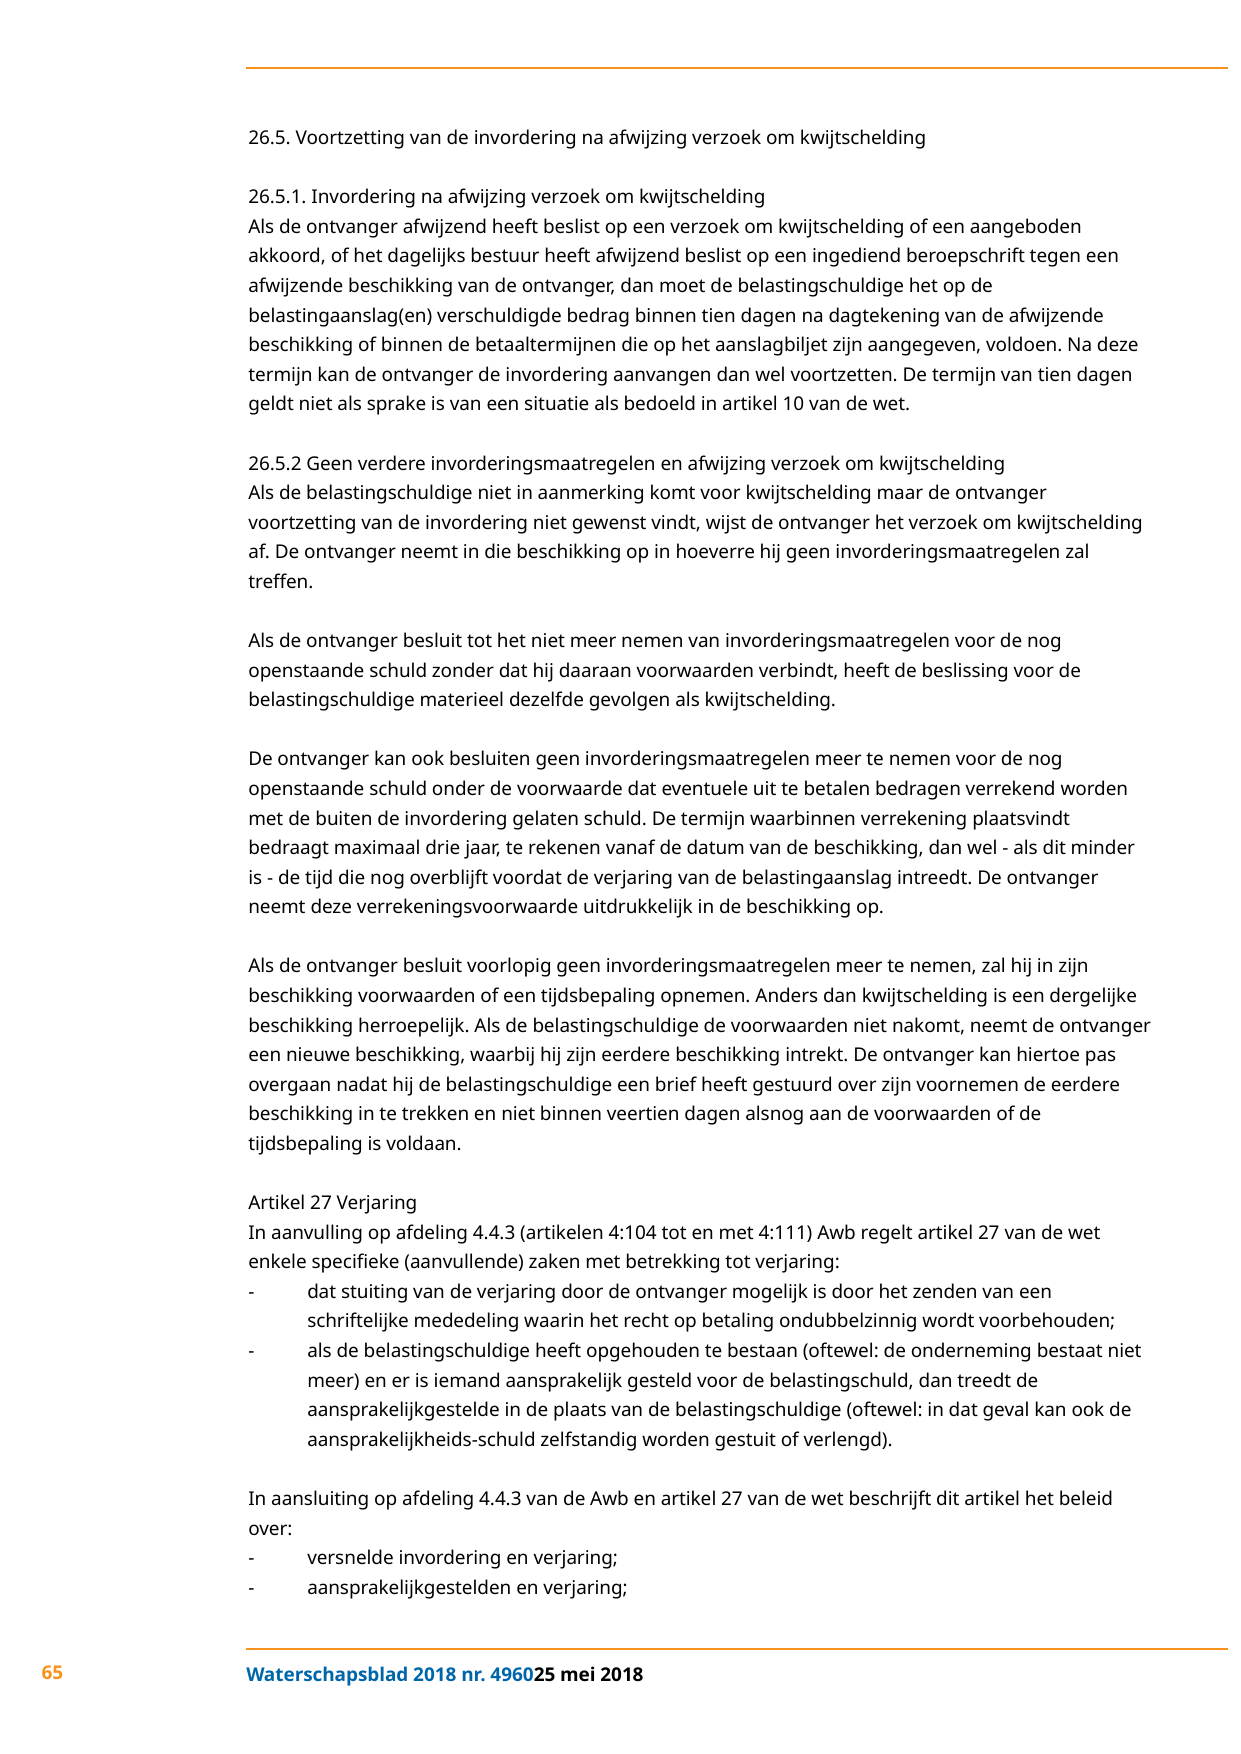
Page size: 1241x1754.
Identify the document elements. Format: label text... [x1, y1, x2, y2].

list dat stuiting van de verjaring door de ontvanger mogelijk is door het zenden van een schriftelijke mededeling waarin het recht op betaling ondubbelzinnig wordt voorbehouden; [248, 1278, 1152, 1333]
text Artikel 27 Verjaring [248, 1189, 1152, 1215]
text Als de ontvanger besluit voorlopig geen invorderingsmaatregelen meer te nemen, zal hij in zijn beschikking voorwaarden of een tijdsbepaling opnemen. Anders dan kwijtschelding is een dergelijke beschikking herroepelijk. Als de belastingschuldige de voorwaarden niet nakomt, neemt de ontvanger een nieuwe beschikking, waarbij hij zijn eerdere beschikking intrekt. De ontvanger kan hiertoe pas overgaan nadat hij de belastingschuldige een brief heeft gestuurd over zijn voornemen de eerdere beschikking in te trekken en niet binnen veertien dagen alsnog aan de voorwaarden of de tijdsbepaling is voldaan. [248, 953, 1152, 1156]
text De ontvanger kan ook besluiten geen invorderingsmaatregelen meer te nemen voor de nog openstaande schuld onder de voorwaarde dat eventuele uit te betalen bedragen verrekend worden met de buiten de invordering gelaten schuld. De termijn waarbinnen verrekening plaatsvindt bedraagt maximaal drie jaar, te rekenen vanaf de datum van de beschikking, dan wel - als dit minder is - de tijd die nog overblijft voordat de verjaring van de belastingaanslag intreedt. De ontvanger neemt deze verrekeningsvoorwaarde uitdrukkelijk in de beschikking op. [248, 746, 1152, 919]
text 26.5.2 Geen verdere invorderingsmaatregelen en afwijzing verzoek om kwijtschelding [248, 450, 1152, 476]
text 26.5. Voortzetting van de invordering na afwijzing verzoek om kwijtschelding [248, 124, 1152, 150]
text Als de ontvanger afwijzend heeft beslist op een verzoek om kwijtschelding of een aangeboden akkoord, of het dagelijks bestuur heeft afwijzend beslist op een ingediend beroepschrift tegen een afwijzende beschikking van de ontvanger, dan moet de belastingschuldige het op de belastingaanslag(en) verschuldigde bedrag binnen tien dagen na dagtekening van de afwijzende beschikking of binnen de betaaltermijnen die op het aanslagbiljet zijn aangegeven, voldoen. Na deze termijn kan de ontvanger de invordering aanvangen dan wel voortzetten. De termijn van tien dagen geldt niet als sprake is van een situatie als bedoeld in artikel 10 van de wet. [248, 213, 1152, 416]
list als de belastingschuldige heeft opgehouden te bestaan (oftewel: de onderneming bestaat niet meer) en er is iemand aansprakelijk gesteld voor de belastingschuld, dan treedt de aansprakelijkgestelde in de plaats van de belastingschuldige (oftewel: in dat geval kan ook de aansprakelijkheids-schuld zelfstandig worden gestuit of verlengd). [248, 1337, 1152, 1452]
text 26.5.1. Invordering na afwijzing verzoek om kwijtschelding [248, 183, 1152, 209]
text In aansluiting op afdeling 4.4.3 van de Awb en artikel 27 van de wet beschrijft dit artikel het beleid over: [248, 1485, 1152, 1541]
text Als de belastingschuldige niet in aanmerking komt voor kwijtschelding maar de ontvanger voortzetting van de invordering niet gewenst vindt, wijst de ontvanger het verzoek om kwijtschelding af. De ontvanger neemt in die beschikking op in hoeverre hij geen invorderingsmaatregelen zal treffen. [248, 479, 1152, 594]
picture [41, 47, 231, 172]
list aansprakelijkgestelden en verjaring; [248, 1574, 1152, 1600]
text In aanvulling op afdeling 4.4.3 (artikelen 4:104 tot en met 4:111) Awb regelt artikel 27 van de wet enkele specifieke (aanvullende) zaken met betrekking tot verjaring: [248, 1219, 1152, 1274]
list versnelde invordering en verjaring; [248, 1544, 1152, 1570]
text Als de ontvanger besluit tot het niet meer nemen van invorderingsmaatregelen voor de nog openstaande schuld zonder dat hij daaraan voorwaarden verbindt, heeft de beslissing voor de belastingschuldige materieel dezelfde gevolgen als kwijtschelding. [248, 627, 1152, 712]
